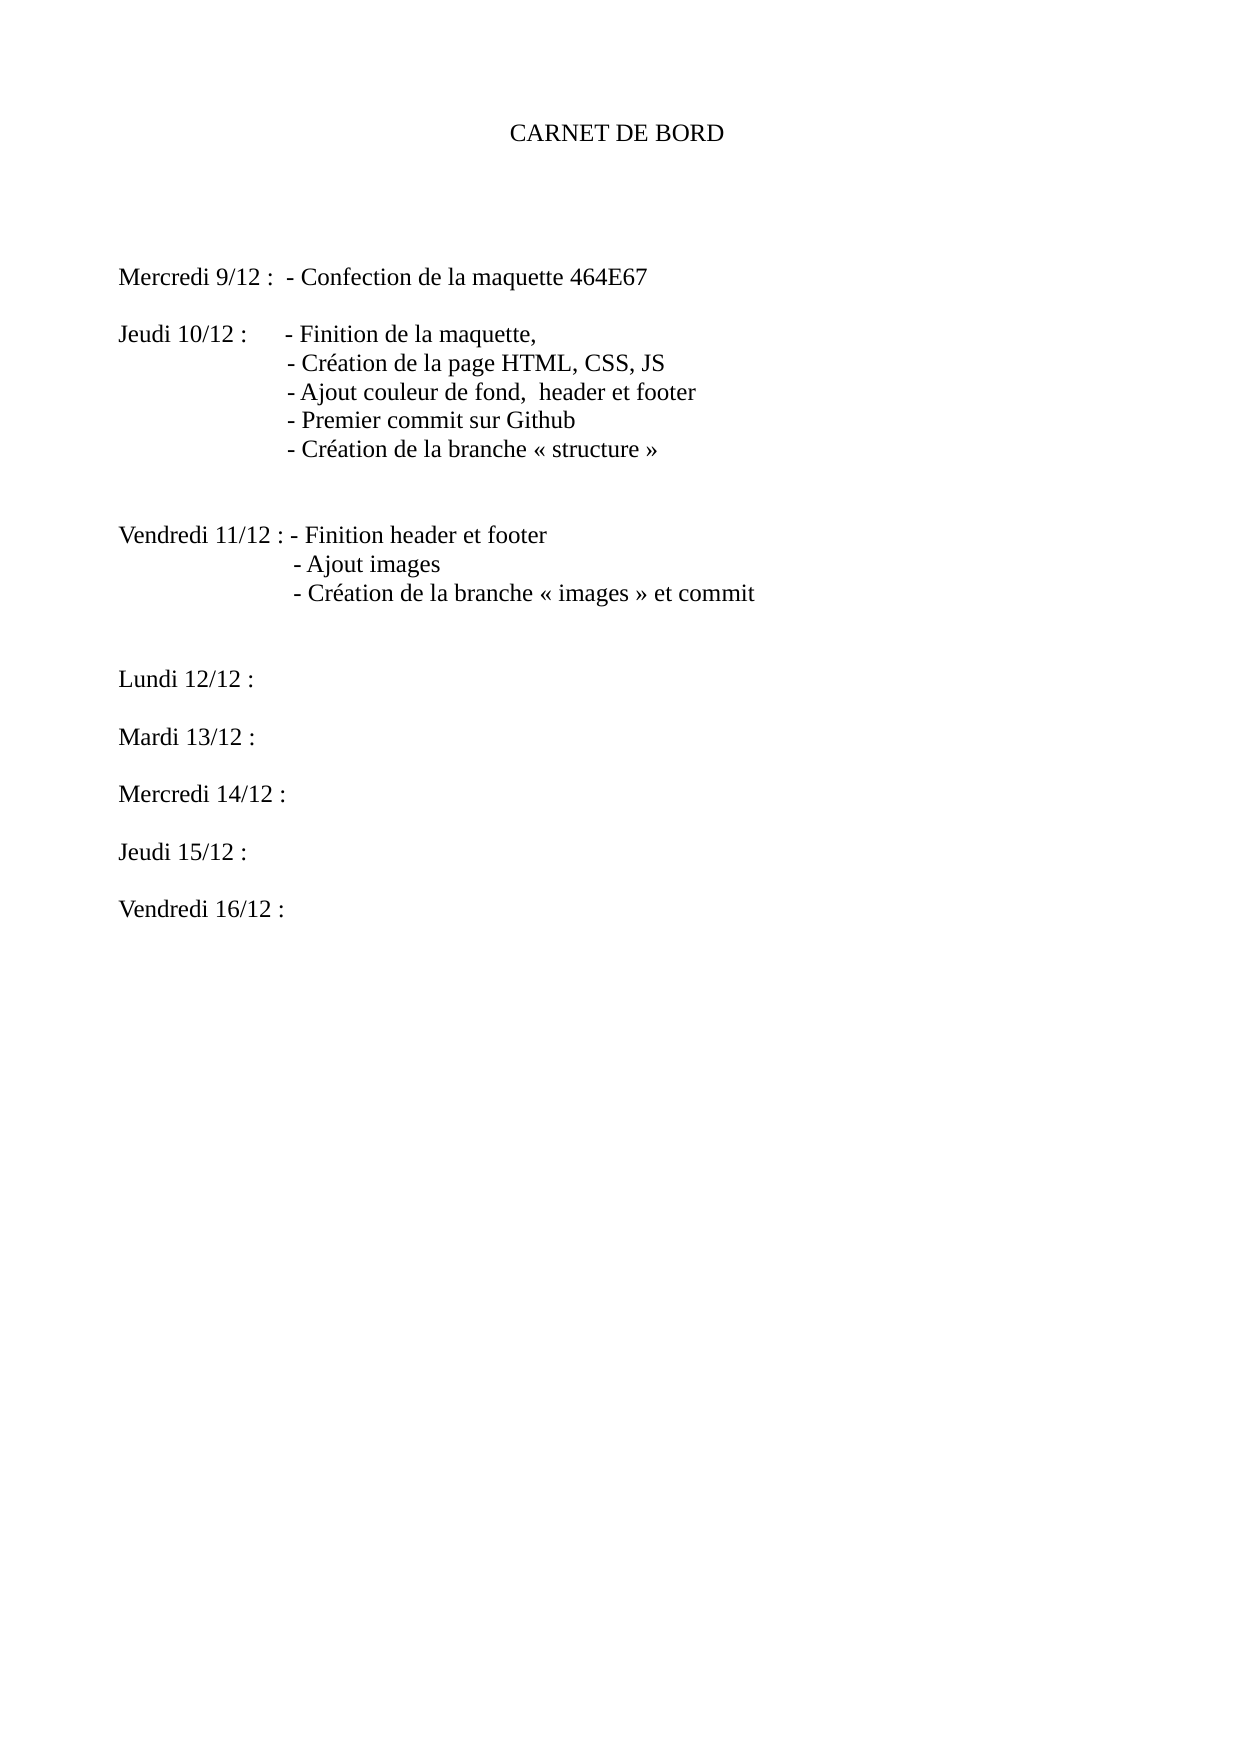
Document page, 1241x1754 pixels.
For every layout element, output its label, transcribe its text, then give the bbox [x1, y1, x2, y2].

text - Création de la branche « images » et commit [118, 578, 1122, 607]
text Jeudi 15/12 : [118, 837, 1122, 866]
text Vendredi 16/12 : [118, 894, 1122, 923]
text Lundi 12/12 : [118, 664, 1122, 693]
text - Création de la branche « structure » [118, 434, 1122, 463]
text Mardi 13/12 : [118, 722, 1122, 751]
text Mercredi 14/12 : [118, 779, 1122, 808]
text - Premier commit sur Github [118, 406, 1122, 434]
text Vendredi 11/12 : - Finition header et footer [118, 521, 1122, 549]
text CARNET DE BORD [118, 118, 1122, 147]
text Jeudi 10/12 : - Finition de la maquette, [118, 319, 1122, 348]
text - Ajout couleur de fond, header et footer [118, 377, 1122, 406]
text - Ajout images [118, 549, 1122, 578]
text Mercredi 9/12 : - Confection de la maquette 464E67 [118, 262, 1122, 291]
text - Création de la page HTML, CSS, JS [118, 348, 1122, 377]
